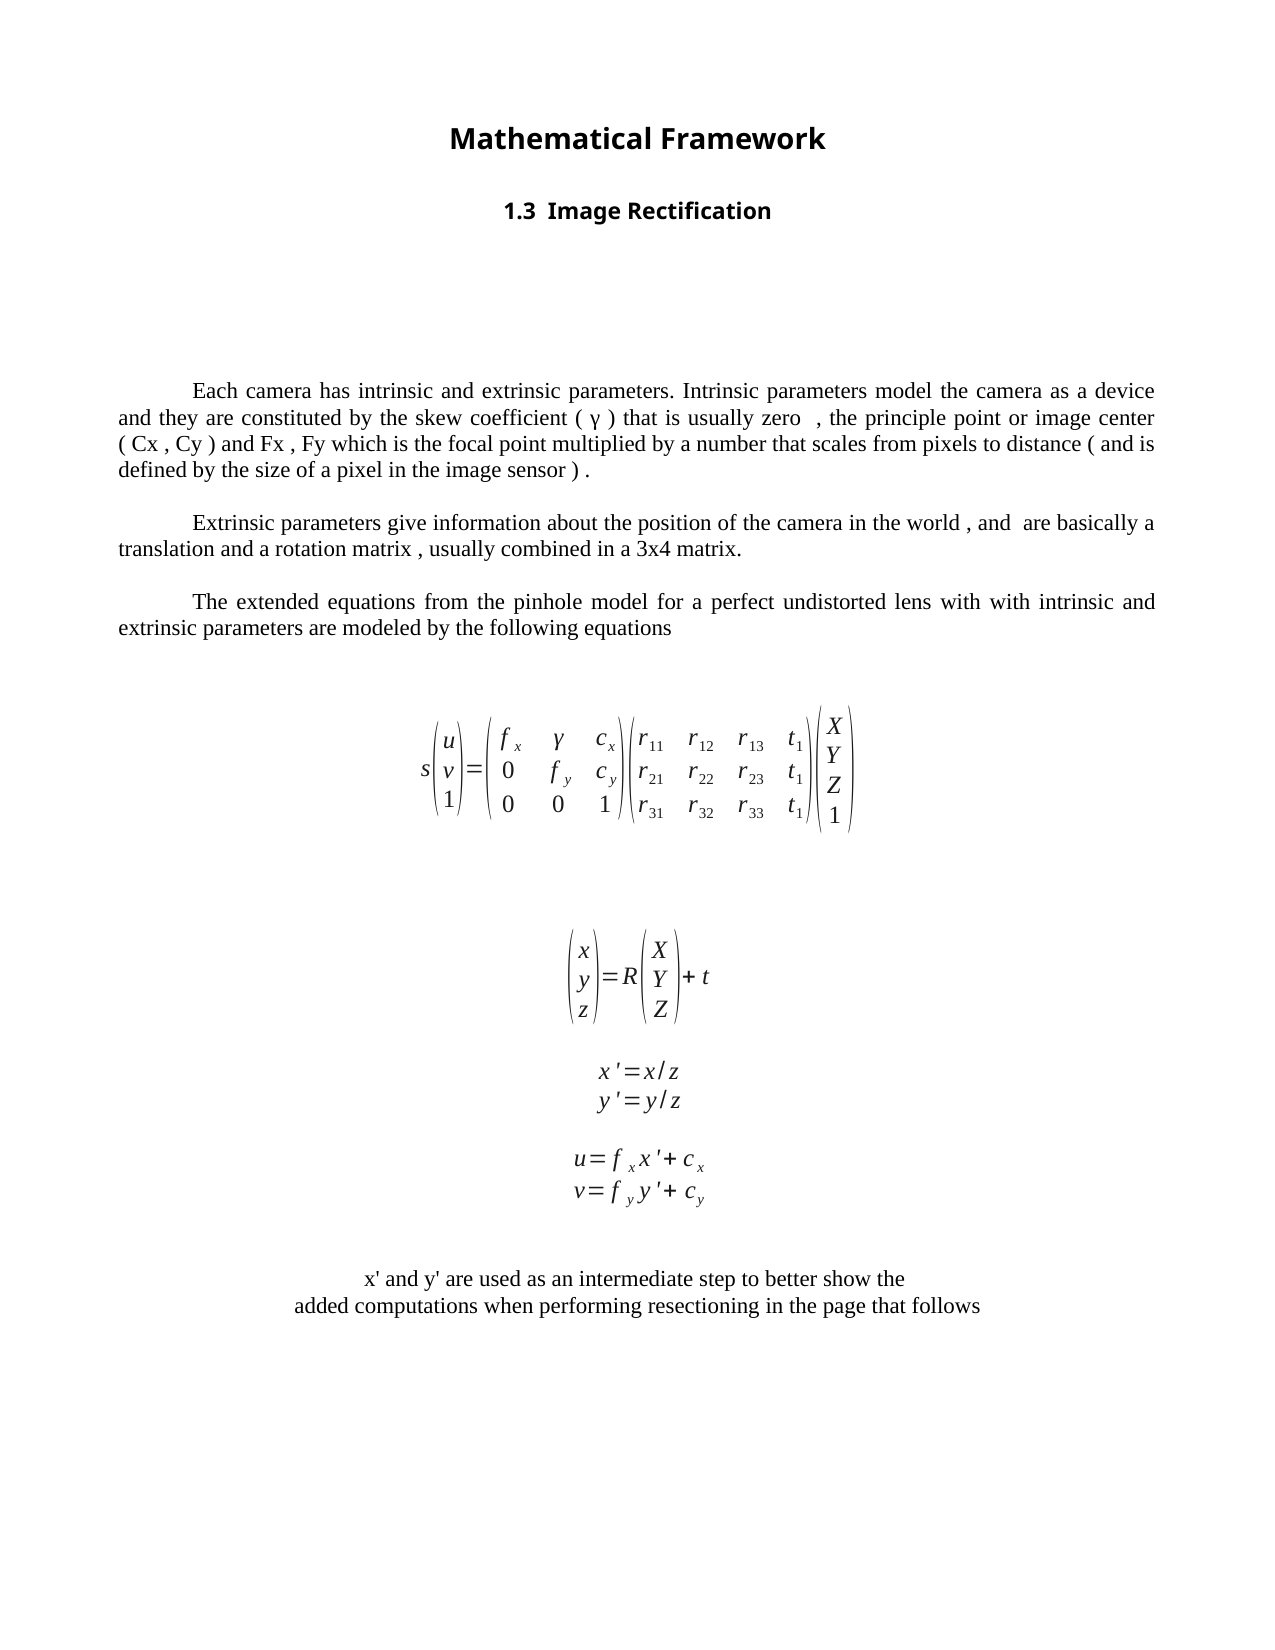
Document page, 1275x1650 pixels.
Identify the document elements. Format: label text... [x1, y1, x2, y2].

text 1.3 Image Rectification [118, 195, 1157, 226]
text Mathematical Framework [118, 118, 1157, 158]
text Extrinsic parameters give information about the position of the camera in the world , and are basically a translation and a rotation matrix , usually combined in a 3x4 matrix. [118, 509, 1157, 562]
text x' and y' are used as an intermediate step to better show the [118, 1265, 1157, 1292]
text added computations when performing resectioning in the page that follows [118, 1292, 1157, 1318]
text Each camera has intrinsic and extrinsic parameters. Intrinsic parameters model the camera as a device and they are constituted by the skew coefficient ( γ ) that is usually zero , the principle point or image center ( Cx , Cy ) and Fx , Fy which is the focal point multiplied by a number that scales from pixels to distance ( and is defined by the size of a pixel in the image sensor ) . [118, 377, 1157, 483]
text The extended equations from the pinhole model for a perfect undistorted lens with with intrinsic and extrinsic parameters are modeled by the following equations [118, 588, 1157, 641]
